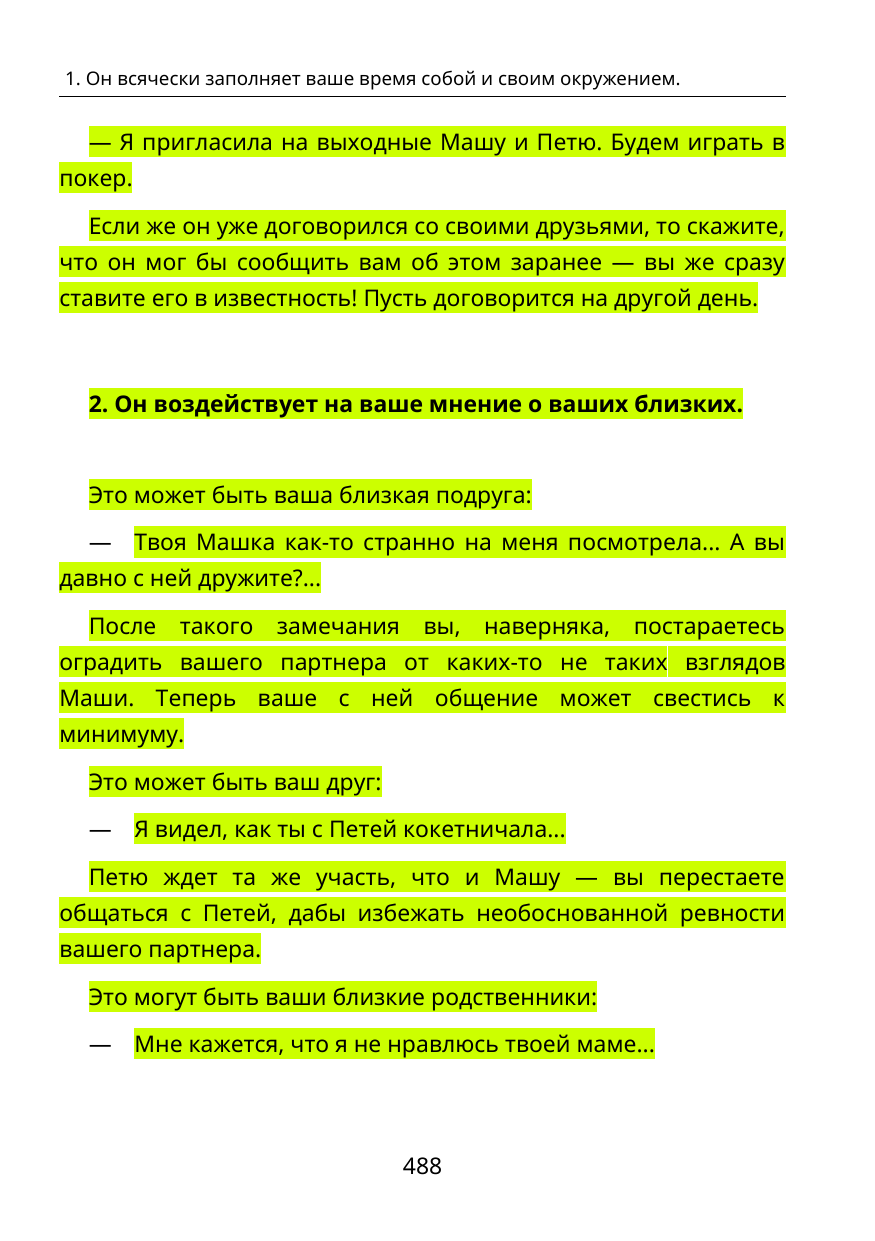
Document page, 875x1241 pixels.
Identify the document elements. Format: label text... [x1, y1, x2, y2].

text Это могут быть ваши близкие родственники: [59, 981, 786, 1012]
list Мне кажется, что я не нравлюсь твоей маме... [59, 1028, 786, 1059]
text После такого замечания вы, наверняка, постараетесь оградить вашего партнера от каких-то не таких взглядов Маши. Теперь ваше с ней общение может свестись к минимуму. [59, 610, 786, 749]
text Это может быть ваша близкая подруга: [59, 479, 786, 510]
list Твоя Машка как-то странно на меня посмотрела... А вы давно с ней дружите?... [59, 526, 786, 593]
text Если же он уже договорился со своими друзьями, то скажите, что он мог бы сообщить вам об этом заранее — вы же сразу ставите его в известность! Пусть договорится на другой день. [59, 210, 786, 313]
text — Я пригласила на выходные Машу и Петю. Будем играть в покер. [59, 126, 786, 193]
subtitle 2. Он воздействует на ваше мнение о ваших близких. [59, 388, 786, 419]
list Я видел, как ты с Петей кокетничала... [59, 813, 786, 844]
text Петю ждет та же участь, что и Машу — вы перестаете общаться с Петей, дабы избежать необоснованной ревности вашего партнера. [59, 861, 786, 964]
text Это может быть ваш друг: [59, 766, 786, 797]
